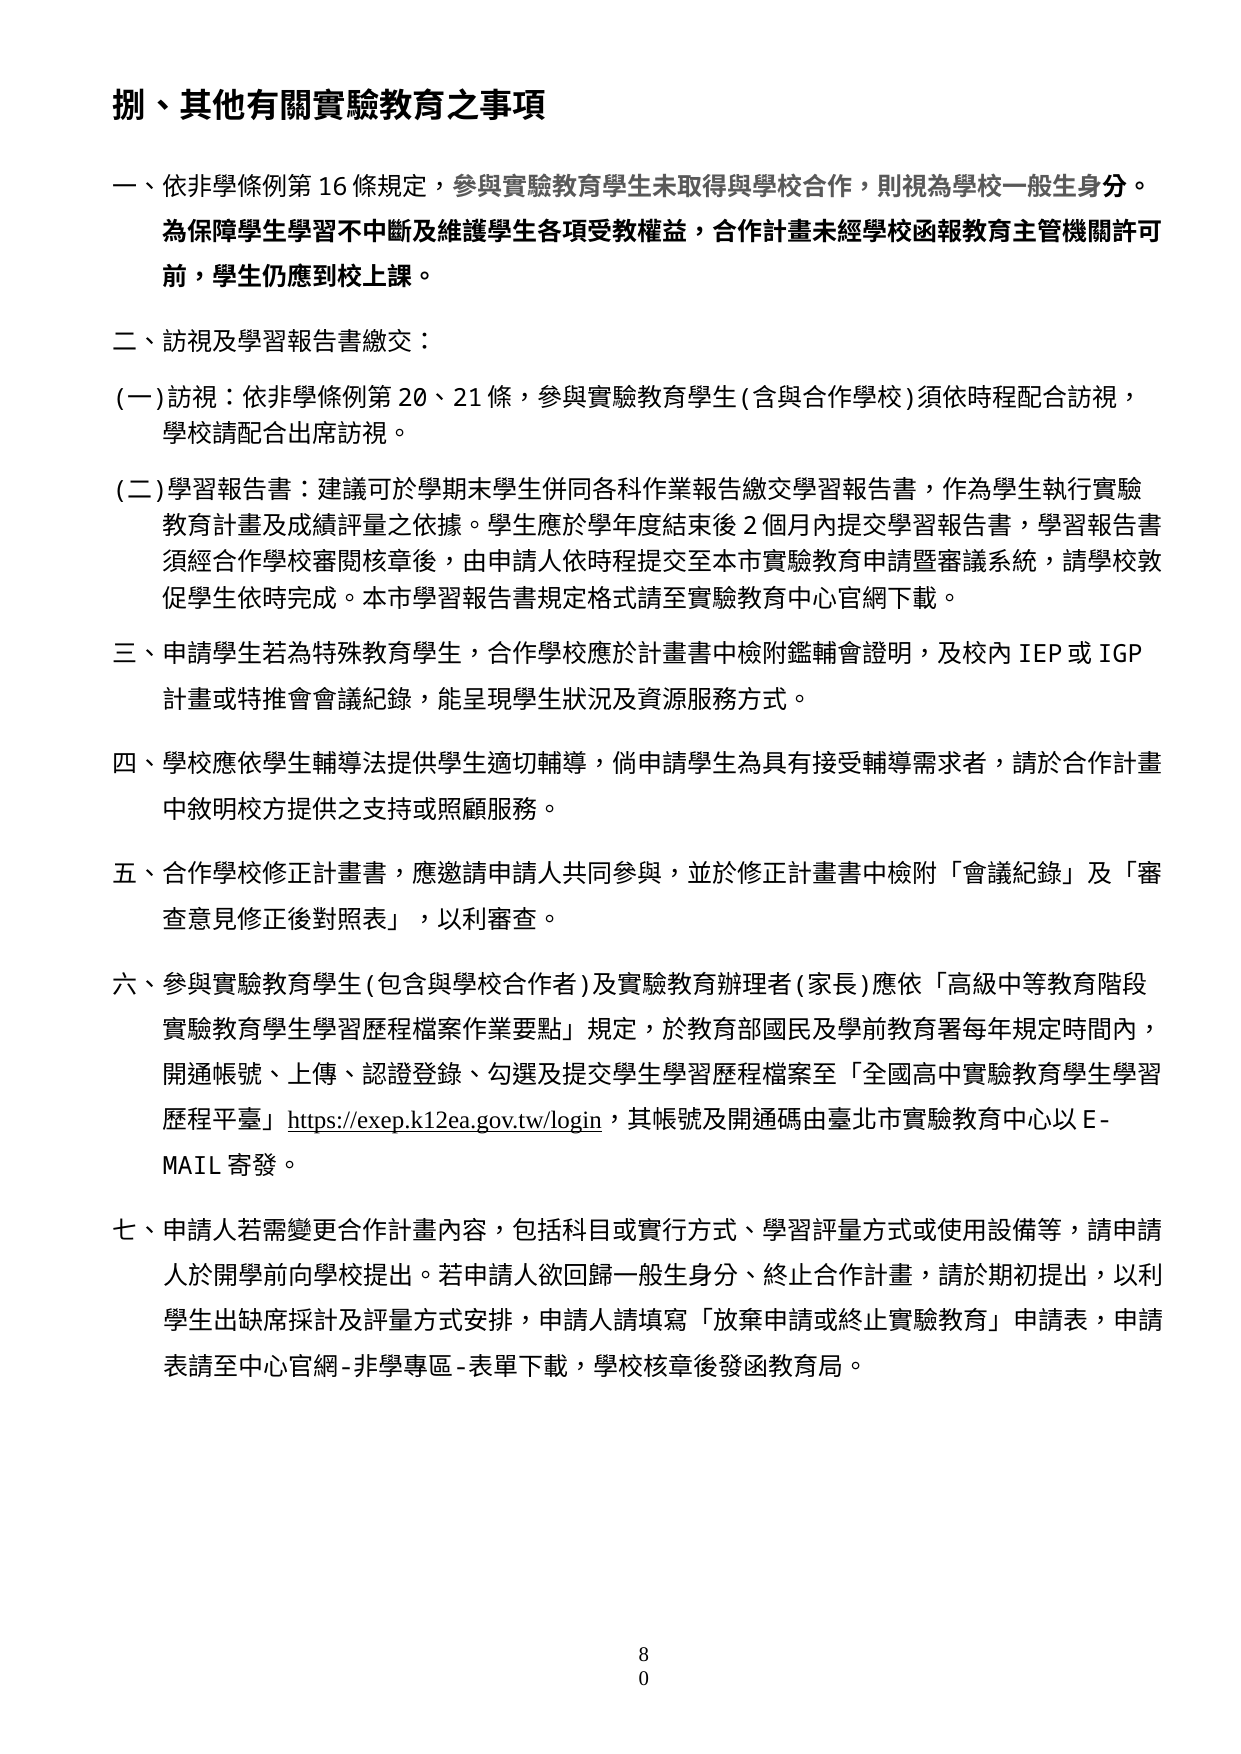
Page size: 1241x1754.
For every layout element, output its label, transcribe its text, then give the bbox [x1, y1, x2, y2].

text 三、申請學生若為特殊教育學生，合作學校應於計畫書中檢附鑑輔會證明，及校內IEP或IGP計畫或特推會會議紀錄，能呈現學生狀況及資源服務方式。 [112, 634, 1167, 715]
text 七、申請人若需變更合作計畫內容，包括科目或實行方式、學習評量方式或使用設備等，請申請人於開學前向學校提出。若申請人欲回歸一般生身分、終止合作計畫，請於期初提出，以利學生出缺席採計及評量方式安排，申請人請填寫「放棄申請或終止實驗教育」申請表，申請表請至中心官網-非學專區-表單下載，學校核章後發函教育局。 [113, 1210, 1167, 1382]
text (二)學習報告書：建議可於學期末學生併同各科作業報告繳交學習報告書，作為學生執行實驗教育計畫及成績評量之依據。學生應於學年度結束後2個月內提交學習報告書，學習報告書須經合作學校審閱核章後，由申請人依時程提交至本市實驗教育申請暨審議系統，請學校敦促學生依時完成。本市學習報告書規定格式請至實驗教育中心官網下載。 [112, 469, 1167, 614]
text 五、合作學校修正計畫書，應邀請申請人共同參與，並於修正計畫書中檢附「會議紀錄」及「審查意見修正後對照表」，以利審查。 [112, 854, 1167, 936]
text 捌、其他有關實驗教育之事項 [112, 78, 1167, 128]
text 四、學校應依學生輔導法提供學生適切輔導，倘申請學生為具有接受輔導需求者，請於合作計畫中敘明校方提供之支持或照顧服務。 [112, 744, 1167, 825]
text 一、依非學條例第16條規定，參與實驗教育學生未取得與學校合作，則視為學校一般生身分。為保障學生學習不中斷及維護學生各項受教權益，合作計畫未經學校函報教育主管機關許可前，學生仍應到校上課。 [112, 166, 1167, 293]
text 六、參與實驗教育學生(包含與學校合作者)及實驗教育辦理者(家長)應依「高級中等教育階段實驗教育學生學習歷程檔案作業要點」規定，於教育部國民及學前教育署每年規定時間內，開通帳號、上傳、認證登錄、勾選及提交學生學習歷程檔案至「全國高中實驗教育學生學習歷程平臺」https://exep.k12ea.gov.tw/login，其帳號及開通碼由臺北市實驗教育中心以E-MAIL寄發。 [112, 964, 1167, 1182]
text (一)訪視：依非學條例第20、21條，參與實驗教育學生(含與合作學校)須依時程配合訪視，學校請配合出席訪視。 [112, 377, 1167, 450]
text 二、訪視及學習報告書繳交： [112, 322, 1167, 358]
